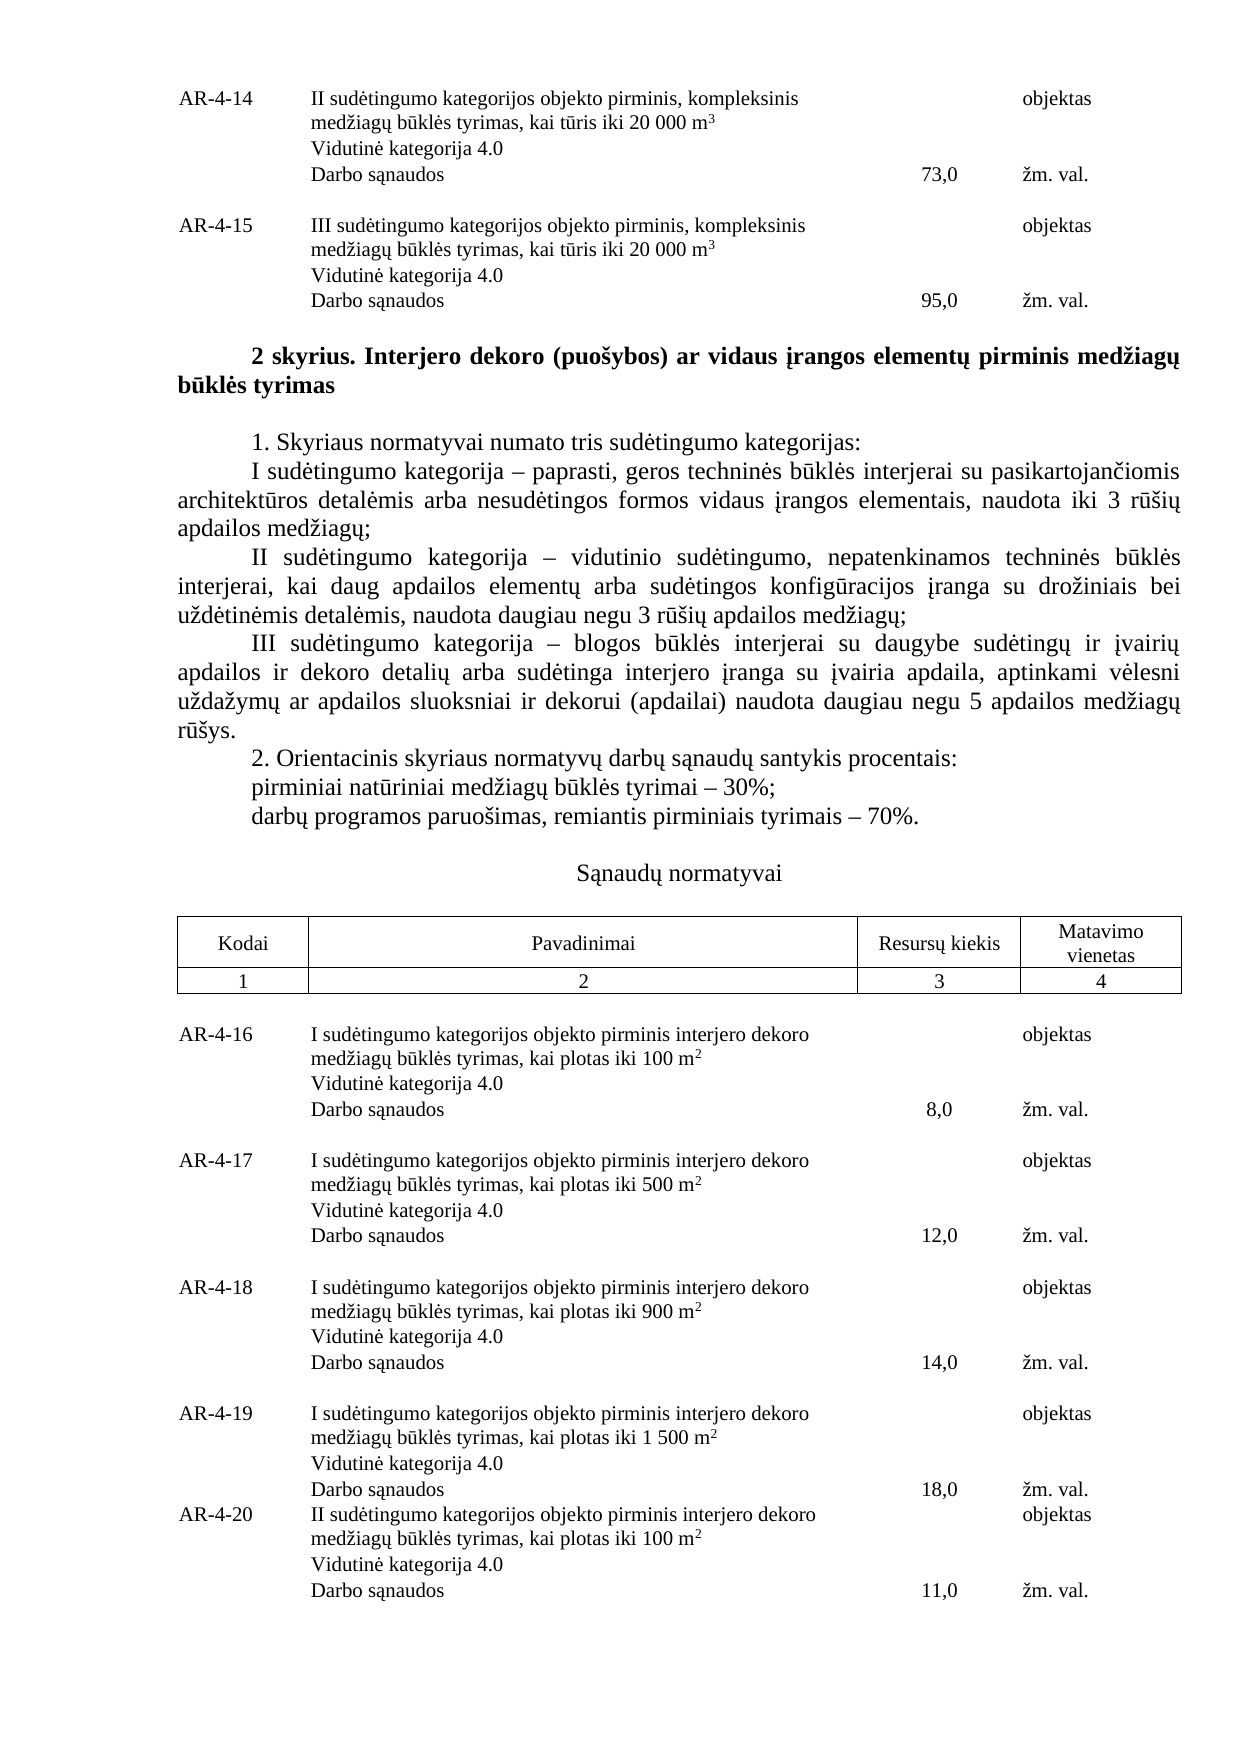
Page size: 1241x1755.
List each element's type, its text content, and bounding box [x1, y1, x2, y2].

table_cell [1021, 1196, 1181, 1222]
table_cell [858, 1400, 1021, 1449]
table_cell 95,0 [858, 287, 1021, 312]
table_cell [177, 1374, 309, 1400]
table_cell [858, 1501, 1021, 1550]
table_cell [858, 1020, 1021, 1070]
table_cell [858, 1248, 1021, 1273]
table_cell I sudėtingumo kategorijos objekto pirminis interjero dekoro medžiagų būklės tyrimas, kai plotas iki 1 500 m2 [309, 1400, 858, 1449]
table_cell [1021, 994, 1181, 1020]
table_cell AR-4-16 [177, 1020, 309, 1070]
table_cell [1021, 1449, 1181, 1475]
table_cell Darbo sąnaudos [309, 1095, 858, 1121]
table_cell [177, 134, 309, 160]
table_cell [858, 85, 1021, 134]
table_cell žm. val. [1021, 160, 1181, 186]
table_cell objektas [1021, 1020, 1181, 1070]
table_cell Vidutinė kategorija 4.0 [309, 1070, 858, 1095]
table_cell 11,0 [858, 1576, 1021, 1602]
table_cell [858, 261, 1021, 287]
table_cell [858, 211, 1021, 261]
table_cell [1021, 1374, 1181, 1400]
text Sąnaudų normatyvai [177, 858, 1181, 887]
table_cell 4 [1021, 968, 1181, 993]
text 2. Orientacinis skyriaus normatyvų darbų sąnaudų santykis procentais: [177, 743, 1181, 772]
table_cell Darbo sąnaudos [309, 1222, 858, 1247]
table_cell Darbo sąnaudos [309, 160, 858, 186]
table_cell [309, 1374, 858, 1400]
table_cell [177, 1349, 309, 1374]
table_cell [1021, 1550, 1181, 1576]
table_cell AR-4-14 [177, 85, 309, 134]
table_cell 2 [309, 968, 857, 993]
table_cell [858, 1550, 1021, 1576]
table_cell I sudėtingumo kategorijos objekto pirminis interjero dekoro medžiagų būklės tyrimas, kai plotas iki 100 m2 [309, 1020, 858, 1070]
table_cell žm. val. [1021, 287, 1181, 312]
table_cell objektas [1021, 1400, 1181, 1449]
table_cell [177, 261, 309, 287]
table_cell AR-4-20 [177, 1501, 309, 1550]
table_cell [858, 1121, 1021, 1147]
table_cell [1021, 1602, 1181, 1627]
table_cell Vidutinė kategorija 4.0 [309, 1323, 858, 1348]
table_header Resursų kiekis [858, 917, 1020, 967]
table_cell I sudėtingumo kategorijos objekto pirminis interjero dekoro medžiagų būklės tyrimas, kai plotas iki 900 m2 [309, 1273, 858, 1323]
table_cell žm. val. [1021, 1576, 1181, 1602]
table_cell žm. val. [1021, 1349, 1181, 1374]
table_cell 14,0 [858, 1349, 1021, 1374]
table_cell [1021, 1121, 1181, 1147]
table_cell žm. val. [1021, 1222, 1181, 1247]
table_cell [858, 134, 1021, 160]
table_cell Vidutinė kategorija 4.0 [309, 1449, 858, 1475]
table_cell Vidutinė kategorija 4.0 [309, 1196, 858, 1222]
table_cell II sudėtingumo kategorijos objekto pirminis, kompleksinis medžiagų būklės tyrimas, kai tūris iki 20 000 m3 [309, 85, 858, 134]
table_cell [858, 1374, 1021, 1400]
table_cell [1021, 1323, 1181, 1348]
table_cell Darbo sąnaudos [309, 1475, 858, 1501]
table_cell Vidutinė kategorija 4.0 [309, 134, 858, 160]
table_cell III sudėtingumo kategorijos objekto pirminis, kompleksinis medžiagų būklės tyrimas, kai tūris iki 20 000 m3 [309, 211, 858, 261]
table_cell objektas [1021, 211, 1181, 261]
table_cell [177, 1449, 309, 1475]
table_cell AR-4-15 [177, 211, 309, 261]
table_cell žm. val. [1021, 1475, 1181, 1501]
table_cell [1021, 261, 1181, 287]
table_cell [177, 1222, 309, 1247]
table_cell [177, 59, 309, 85]
text darbų programos paruošimas, remiantis pirminiais tyrimais – 70%. [177, 801, 1181, 830]
text III sudėtingumo kategorija – blogos būklės interjerai su daugybe sudėtingų ir įvairių apdailos ir dekoro detalių arba sudėtinga interjero įranga su įvairia apdaila, aptinkami vėlesni uždažymų ar apdailos sluoksniai ir dekorui (apdailai) naudota daugiau negu 5 apdailos medžiagų rūšys. [177, 628, 1181, 743]
table_cell [177, 160, 309, 186]
table_cell [1021, 134, 1181, 160]
table_header Pavadinimai [309, 917, 857, 967]
table_cell [309, 1121, 858, 1147]
table_cell objektas [1021, 1273, 1181, 1323]
table_cell [177, 1196, 309, 1222]
table_cell [858, 59, 1021, 85]
table_cell Darbo sąnaudos [309, 287, 858, 312]
table_cell [177, 1602, 309, 1627]
table_cell [309, 1248, 858, 1273]
table_cell [1021, 59, 1181, 85]
table_cell Vidutinė kategorija 4.0 [309, 1550, 858, 1576]
table_cell AR-4-19 [177, 1400, 309, 1449]
table_cell [177, 1121, 309, 1147]
table_cell [858, 994, 1021, 1020]
table_cell [177, 1550, 309, 1576]
table_cell [858, 186, 1021, 211]
table_cell [1021, 1070, 1181, 1095]
table_cell [858, 1070, 1021, 1095]
table_cell [177, 287, 309, 312]
table_cell 18,0 [858, 1475, 1021, 1501]
table_cell [1021, 186, 1181, 211]
text I sudėtingumo kategorija – paprasti, geros techninės būklės interjerai su pasikartojančiomis architektūros detalėmis arba nesudėtingos formos vidaus įrangos elementais, naudota iki 3 rūšių apdailos medžiagų; [177, 456, 1181, 542]
table_cell žm. val. [1021, 1095, 1181, 1121]
table_header Matavimo vienetas [1021, 917, 1181, 967]
table_cell [177, 186, 309, 211]
table_cell I sudėtingumo kategorijos objekto pirminis interjero dekoro medžiagų būklės tyrimas, kai plotas iki 500 m2 [309, 1147, 858, 1196]
table_cell [309, 994, 858, 1020]
table_cell [858, 1449, 1021, 1475]
table_cell 12,0 [858, 1222, 1021, 1247]
table_cell [309, 186, 858, 211]
table_cell [858, 1196, 1021, 1222]
table_cell [858, 1273, 1021, 1323]
table_cell [858, 1147, 1021, 1196]
table_cell AR-4-18 [177, 1273, 309, 1323]
table_cell [177, 1323, 309, 1348]
text pirminiai natūriniai medžiagų būklės tyrimai – 30%; [177, 772, 1181, 801]
table_cell [177, 1576, 309, 1602]
table_cell [858, 1602, 1021, 1627]
table_header Kodai [178, 917, 308, 967]
table_cell [177, 1095, 309, 1121]
text 1. Skyriaus normatyvai numato tris sudėtingumo kategorijas: [177, 427, 1181, 456]
table_cell Darbo sąnaudos [309, 1576, 858, 1602]
text II sudėtingumo kategorija – vidutinio sudėtingumo, nepatenkinamos techninės būklės interjerai, kai daug apdailos elementų arba sudėtingos konfigūracijos įranga su drožiniais bei uždėtinėmis detalėmis, naudota daugiau negu 3 rūšių apdailos medžiagų; [177, 542, 1181, 628]
text 2 skyrius. Interjero dekoro (puošybos) ar vidaus įrangos elementų pirminis medžiagų būklės tyrimas [177, 341, 1181, 398]
table_cell objektas [1021, 85, 1181, 134]
table_cell [858, 1323, 1021, 1348]
table_cell 1 [178, 968, 308, 993]
table_cell [177, 994, 309, 1020]
table_cell [177, 1248, 309, 1273]
table_cell [1021, 1248, 1181, 1273]
table_cell [177, 1070, 309, 1095]
table_cell Darbo sąnaudos [309, 1349, 858, 1374]
table_cell [309, 1602, 858, 1627]
table_cell 8,0 [858, 1095, 1021, 1121]
table_cell objektas [1021, 1147, 1181, 1196]
table_cell AR-4-17 [177, 1147, 309, 1196]
table_cell Vidutinė kategorija 4.0 [309, 261, 858, 287]
table_cell II sudėtingumo kategorijos objekto pirminis interjero dekoro medžiagų būklės tyrimas, kai plotas iki 100 m2 [309, 1501, 858, 1550]
table_cell [309, 59, 858, 85]
table_cell objektas [1021, 1501, 1181, 1550]
table_cell 73,0 [858, 160, 1021, 186]
table_cell [177, 1475, 309, 1501]
table_cell 3 [858, 968, 1020, 993]
